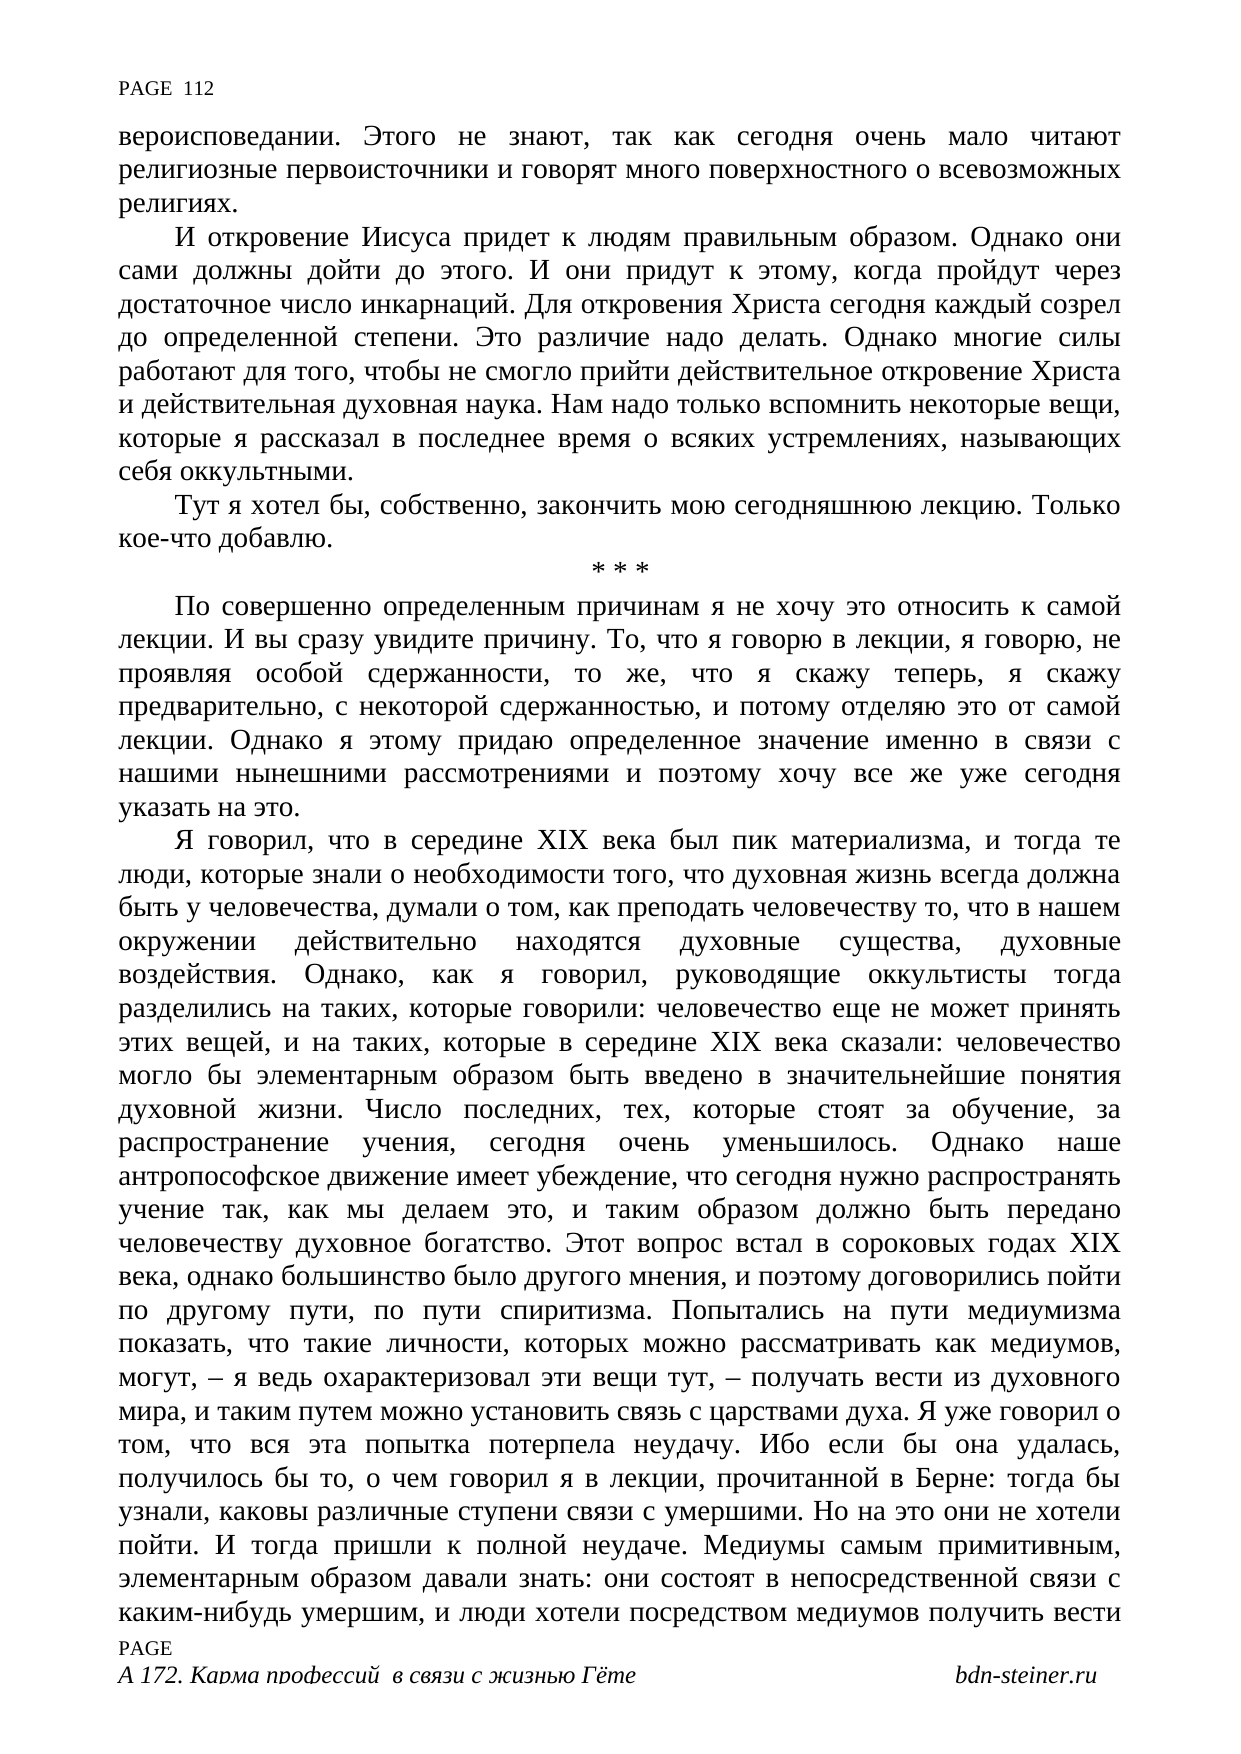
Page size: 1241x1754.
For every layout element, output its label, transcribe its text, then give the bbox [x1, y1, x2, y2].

text И откровение Иисуса придет к людям правильным образом. Однако они сами должны дойти до этого. И они придут к этому, когда пройдут через достаточное число инкарнаций. Для откровения Христа сегодня каждый созрел до определенной степени. Это различие надо делать. Однако многие силы работают для того, чтобы не смогло прийти действительное откровение Христа и действительная духовная наука. Нам надо только вспомнить некоторые вещи, которые я рассказал в последнее время о всяких устремлениях, называющих себя оккультными. [118, 219, 1122, 487]
text * * * [118, 554, 1122, 588]
text По совершенно определенным причинам я не хочу это относить к самой лекции. И вы сразу увидите причину. То, что я говорю в лекции, я говорю, не проявляя особой сдержанности, то же, что я скажу теперь, я скажу предварительно, с некоторой сдержанностью, и потому отделяю это от самой лекции. Однако я этому придаю определенное значение именно в связи с нашими нынешними рассмотрениями и поэтому хочу все же уже сегодня указать на это. [118, 588, 1122, 822]
text вероисповедании. Этого не знают, так как сегодня очень мало читают религиозные первоисточники и говорят много поверхностного о всевозможных религиях. [118, 118, 1122, 219]
text Тут я хотел бы, собственно, закончить мою сегодняшнюю лекцию. Только кое-что добавлю. [118, 487, 1122, 554]
text Я говорил, что в середине XIX века был пик материализма, и тогда те люди, которые знали о необходимости того, что духовная жизнь всегда должна быть у человечества, думали о том, как преподать человечеству то, что в нашем окружении действительно находятся духовные существа, духовные воздействия. Однако, как я говорил, руководящие оккультисты тогда разделились на таких, которые говорили: человечество еще не может принять этих вещей, и на таких, которые в середине XIX века сказали: человечество могло бы элементарным образом быть введено в значительнейшие понятия духовной жизни. Число последних, тех, которые стоят за обучение, за распространение учения, сегодня очень уменьшилось. Однако наше антропософское движение имеет убеждение, что сегодня нужно распространять учение так, как мы делаем это, и таким образом должно быть передано человечеству духовное богатство. Этот вопрос встал в сороковых годах XIX века, однако большинство было другого мнения, и поэтому договорились пойти по другому пути, по пути спиритизма. Попытались на пути медиумизма показать, что такие личности, которых можно рассматривать как медиумов, могут, – я ведь охарактеризовал эти вещи тут, – получать вести из духовного мира, и таким путем можно установить связь с царствами духа. Я уже говорил о том, что вся эта попытка потерпела неудачу. Ибо если бы она удалась, получилось бы то, о чем говорил я в лекции, прочитанной в Берне: тогда бы узнали, каковы различные ступени связи с умершими. Но на это они не хотели пойти. И тогда пришли к полной неудаче. Медиумы самым примитивным, элементарным образом давали знать: они состоят в непосредственной связи с каким-нибудь умершим, и люди хотели посредством медиумов получить вести [118, 822, 1122, 1627]
